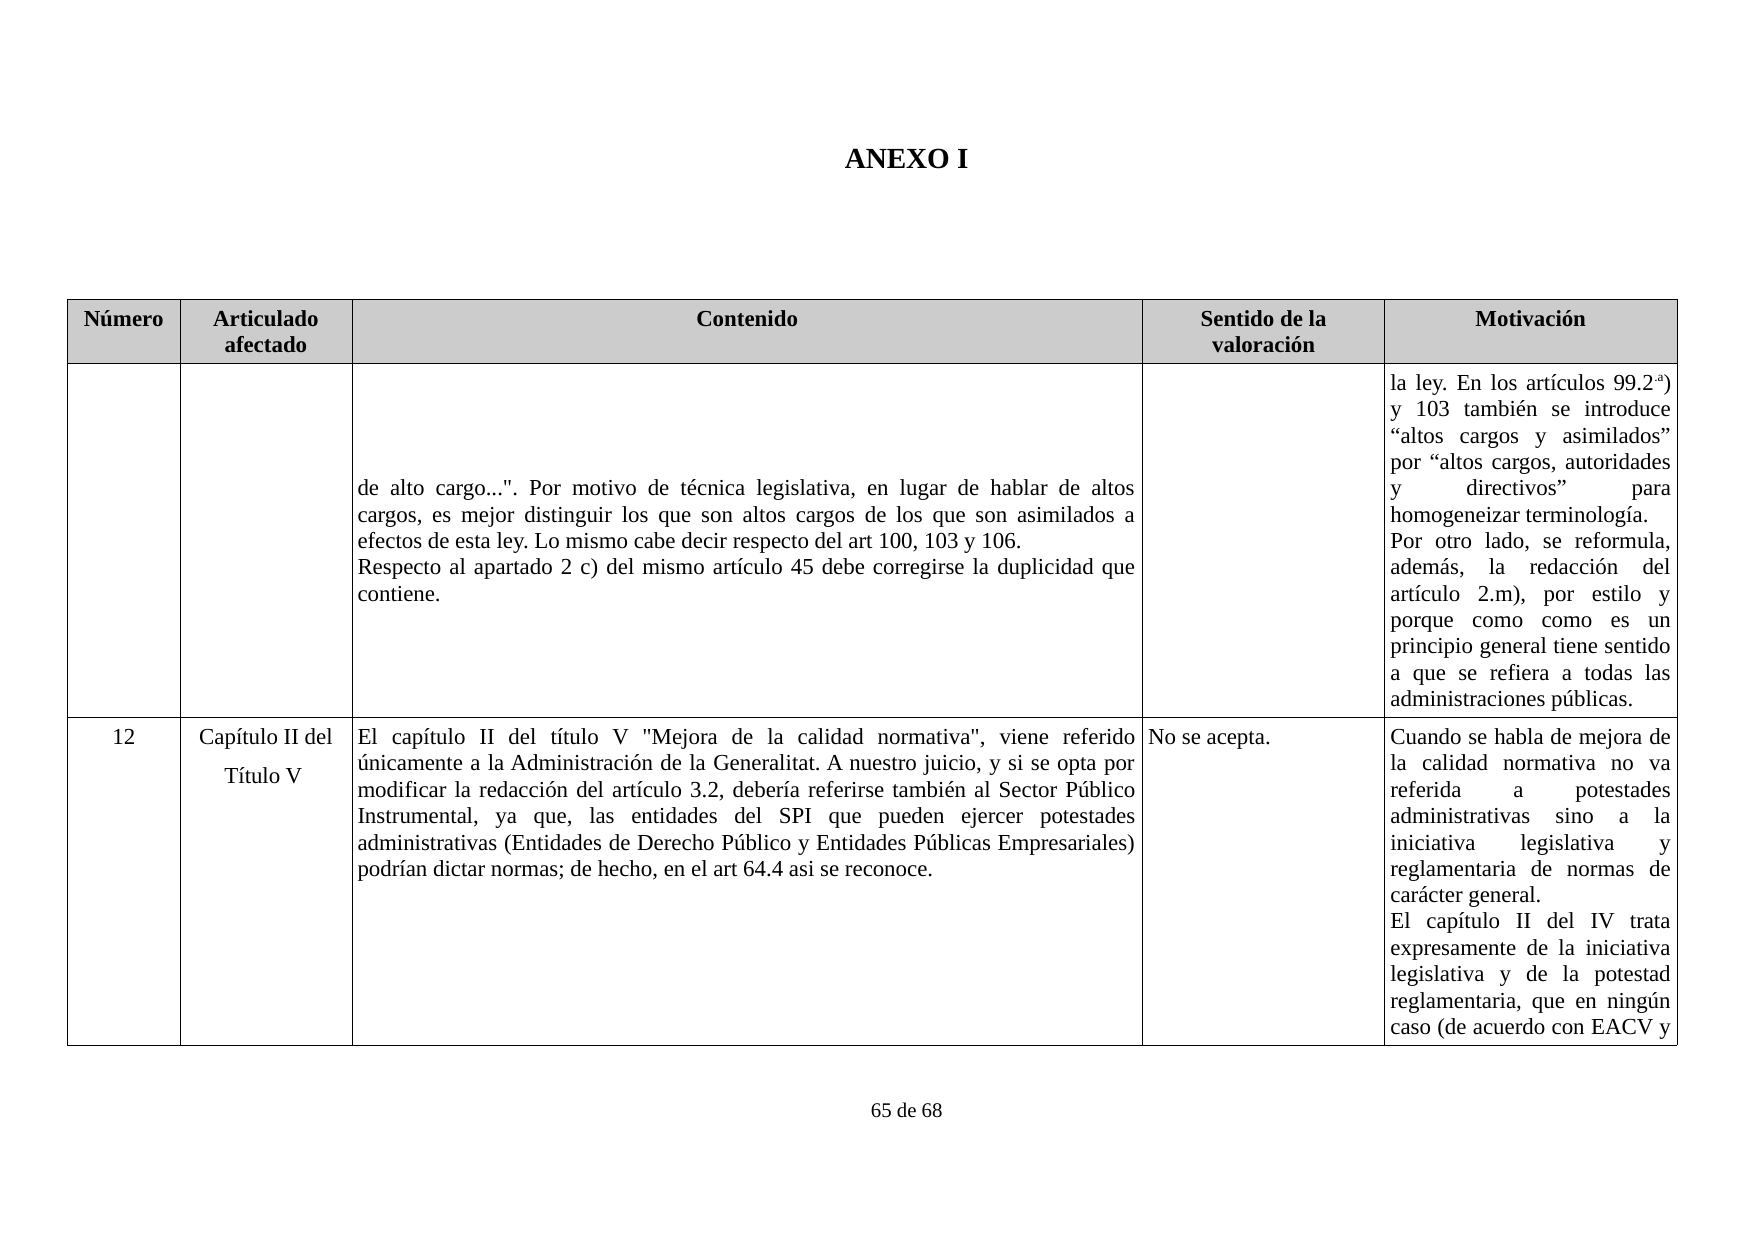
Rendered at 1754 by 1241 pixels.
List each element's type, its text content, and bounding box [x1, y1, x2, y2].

table_cell El capítulo II del título V "Mejora de la calidad normativa", viene referido únicamente a la Administración de la Generalitat. A nuestro juicio, y si se opta por modificar la redacción del artículo 3.2, debería referirse también al Sector Público Instrumental, ya que, las entidades del SPI que pueden ejercer potestades administrativas (Entidades de Derecho Público y Entidades Públicas Empresariales) podrían dictar normas; de hecho, en el art 64.4 asi se reconoce. [353, 718, 1142, 1045]
table_cell [181, 364, 352, 717]
table_cell Capítulo II del Título V [181, 718, 352, 1045]
table_cell Cuando se habla de mejora de la calidad normativa no va referida a potestades administrativas sino a la iniciativa legislativa y reglamentaria de normas de carácter general. El capítulo II del IV trata expresamente de la iniciativa legislativa y de la potestad reglamentaria, que en ningún caso (de acuerdo con EACV y [1385, 718, 1677, 1045]
table_cell de alto cargo...". Por motivo de técnica legislativa, en lugar de hablar de altos cargos, es mejor distinguir los que son altos cargos de los que son asimilados a efectos de esta ley. Lo mismo cabe decir respecto del art 100, 103 y 106. Respecto al apartado 2 c) del mismo artículo 45 debe corregirse la duplicidad que contiene. [353, 364, 1142, 717]
table_header Articulado afectado [181, 300, 352, 363]
table_cell [68, 364, 180, 717]
table_header Motivación [1385, 300, 1677, 363]
table_header Número [68, 300, 180, 363]
table_cell No se acepta. [1143, 718, 1384, 1045]
table_header Contenido [353, 300, 1142, 363]
table_cell 12 [68, 718, 180, 1045]
table_cell la ley. En los artículos 99.2.a) y 103 también se introduce “altos cargos y asimilados” por “altos cargos, autoridades y directivos” para homogeneizar terminología. Por otro lado, se reformula, además, la redacción del artículo 2.m), por estilo y porque como como es un principio general tiene sentido a que se refiera a todas las administraciones públicas. [1385, 364, 1677, 717]
table_cell [1143, 364, 1384, 717]
table_header Sentido de la valoración [1143, 300, 1384, 363]
